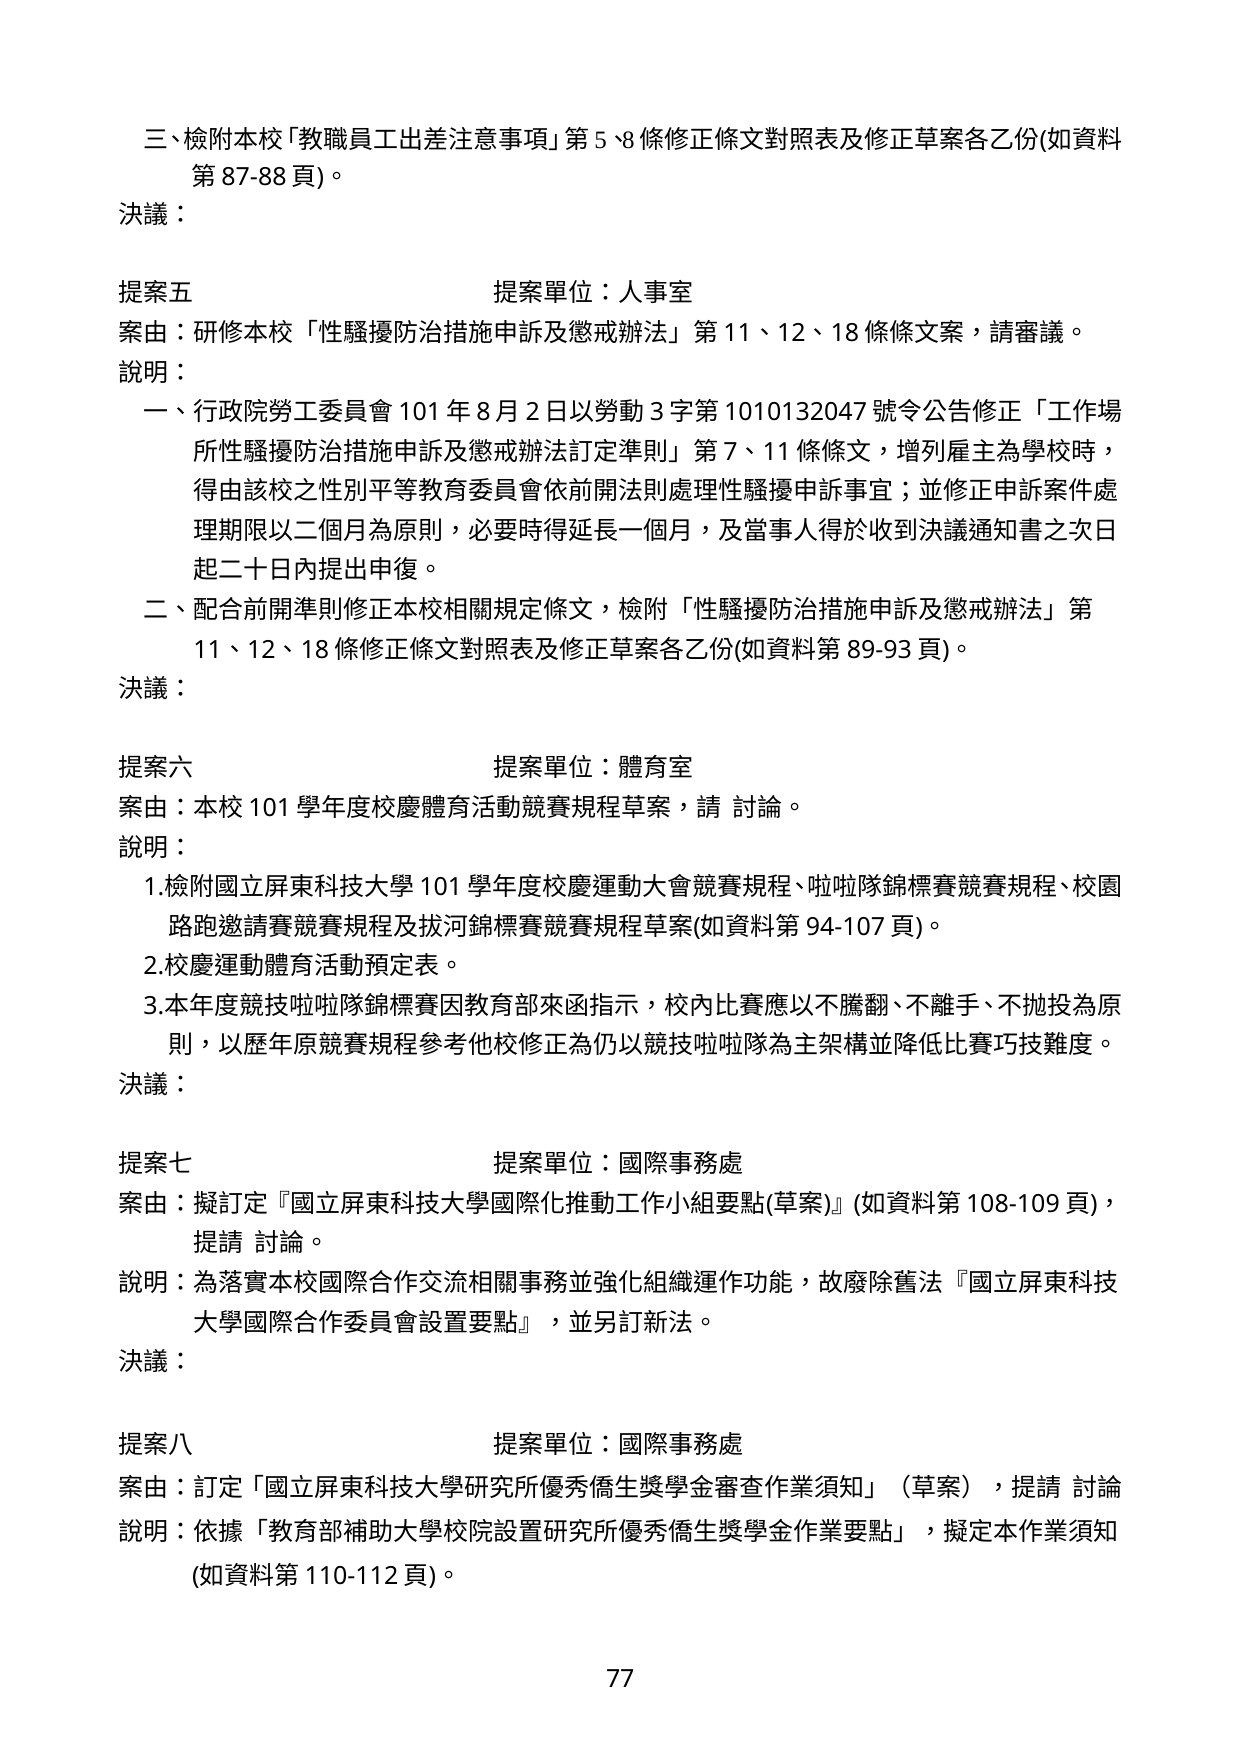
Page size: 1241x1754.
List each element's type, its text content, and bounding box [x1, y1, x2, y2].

text 三、檢附本校「教職員工出差注意事項」第5、8條修正條文對照表及修正草案各乙份(如資料第87-88頁)。 [143, 118, 1122, 193]
text 說明： [118, 349, 1122, 389]
text 說明： [118, 824, 1122, 864]
text 案由：擬訂定『國立屏東科技大學國際化推動工作小組要點(草案)』(如資料第108-109頁)，提請 討論。 [118, 1181, 1122, 1260]
text 案由：研修本校「性騷擾防治措施申訴及懲戒辦法」第11、12、18條條文案，請審議。 [118, 310, 1122, 349]
text 二、配合前開準則修正本校相關規定條文，檢附「性騷擾防治措施申訴及懲戒辦法」第11、12、18條修正條文對照表及修正草案各乙份(如資料第89-93頁)。 [143, 587, 1122, 666]
text 提案六 提案單位：體育室 [118, 745, 1109, 785]
text 提案五 提案單位：人事室 [118, 270, 1109, 310]
text 案由：本校101學年度校慶體育活動競賽規程草案，請 討論。 [118, 785, 1122, 824]
text 提案七 提案單位：國際事務處 [118, 1141, 1122, 1181]
text 3.本年度競技啦啦隊錦標賽因教育部來函指示，校內比賽應以不騰翻、不離手、不抛投為原則，以歷年原競賽規程參考他校修正為仍以競技啦啦隊為主架構並降低比賽巧技難度。 [143, 983, 1122, 1062]
text 說明：依據「教育部補助大學校院設置研究所優秀僑生獎學金作業要點」，擬定本作業須知(如資料第110-112頁)。 [118, 1506, 1122, 1593]
text 決議： [118, 666, 1122, 706]
text 提案八 提案單位：國際事務處 [118, 1418, 1122, 1462]
text 決議： [118, 193, 1122, 231]
text 案由：訂定「國立屏東科技大學研究所優秀僑生獎學金審查作業須知」（草案），提請 討論。 [118, 1462, 1122, 1506]
text 一、行政院勞工委員會101年8月2日以勞動3字第1010132047號令公告修正「工作場所性騷擾防治措施申訴及懲戒辦法訂定準則」第7、11條條文，增列雇主為學校時，得由該校之性別平等教育委員會依前開法則處理性騷擾申訴事宜；並修正申訴案件處理期限以二個月為原則，必要時得延長一個月，及當事人得於收到決議通知書之次日起二十日內提出申復。 [143, 389, 1122, 587]
text 說明：為落實本校國際合作交流相關事務並強化組織運作功能，故廢除舊法『國立屏東科技大學國際合作委員會設置要點』，並另訂新法。 [118, 1260, 1122, 1339]
text 1.檢附國立屏東科技大學101學年度校慶運動大會競賽規程、啦啦隊錦標賽競賽規程、校園路跑邀請賽競賽規程及拔河錦標賽競賽規程草案(如資料第94-107頁)。 [143, 864, 1122, 943]
text 決議： [118, 1339, 1122, 1378]
text 決議： [118, 1062, 1122, 1101]
text 2.校慶運動體育活動預定表。 [118, 943, 1122, 983]
